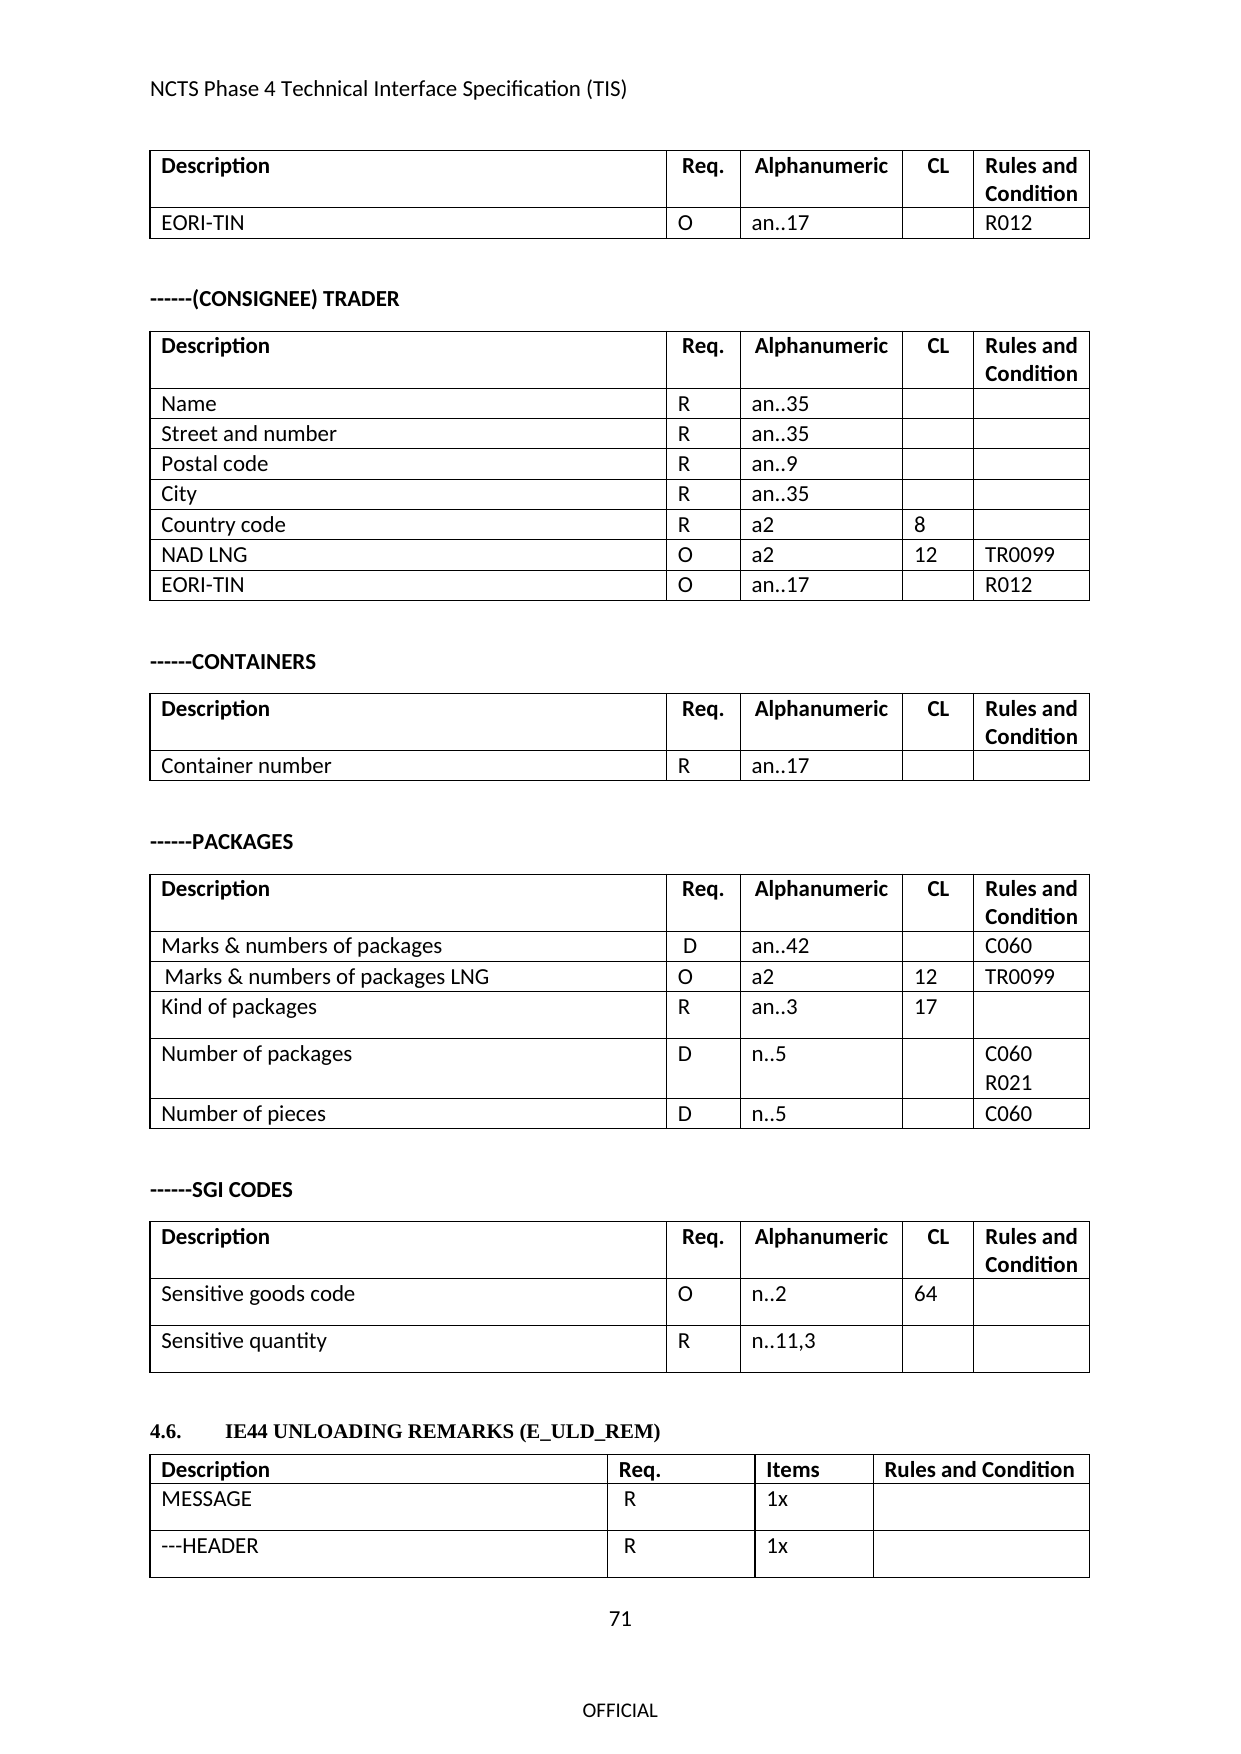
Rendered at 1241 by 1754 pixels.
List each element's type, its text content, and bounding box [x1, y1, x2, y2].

table_cell n..5 [741, 1099, 902, 1128]
table_cell n..2 [741, 1279, 902, 1325]
text ------CONTAINERS [150, 647, 1090, 675]
table_cell [974, 389, 1089, 418]
table_cell MESSAGE [151, 1484, 607, 1530]
table_cell Marks & numbers of packages LNG [151, 962, 666, 991]
table_header Description [151, 694, 666, 750]
table_cell an..17 [741, 751, 902, 780]
table_cell a2 [741, 540, 902, 569]
table_cell [974, 480, 1089, 509]
table_header CL [903, 1222, 973, 1278]
table_cell Marks & numbers of packages [151, 932, 666, 961]
table_cell n..5 [741, 1039, 902, 1098]
table_cell O [667, 540, 740, 569]
table_cell [903, 419, 973, 448]
table_cell [903, 751, 973, 780]
table_cell O [667, 571, 740, 600]
table_header Description [151, 151, 666, 207]
table_header Rules and Condition [974, 694, 1089, 750]
table_header Items [756, 1455, 873, 1483]
table_cell O [667, 208, 740, 237]
table_cell EORI-TIN [151, 571, 666, 600]
table_header Description [151, 875, 666, 931]
text ------(CONSIGNEE) TRADER [150, 284, 1090, 312]
table_cell an..17 [741, 208, 902, 237]
table_cell Container number [151, 751, 666, 780]
table_cell an..35 [741, 419, 902, 448]
table_cell NAD LNG [151, 540, 666, 569]
text ------PACKAGES [150, 827, 1090, 855]
table_cell 64 [903, 1279, 973, 1325]
table_cell n..11,3 [741, 1326, 902, 1372]
table_cell Number of pieces [151, 1099, 666, 1128]
table_cell 1x [756, 1531, 873, 1577]
table_cell an..3 [741, 992, 902, 1038]
table_cell an..17 [741, 571, 902, 600]
table_cell R [667, 510, 740, 539]
table_header Req. [608, 1455, 754, 1483]
table_header Alphanumeric [741, 151, 902, 207]
table_cell [903, 389, 973, 418]
table_cell [874, 1531, 1089, 1577]
subtitle IE44 UNLOADING REMARKS (E_ULD_REM) [150, 1419, 1090, 1443]
table_cell R [667, 389, 740, 418]
table_cell [903, 932, 973, 961]
table_cell D [667, 932, 740, 961]
table_header Alphanumeric [741, 1222, 902, 1278]
table_cell Number of packages [151, 1039, 666, 1098]
table_cell Country code [151, 510, 666, 539]
table_header Description [151, 332, 666, 388]
table_cell O [667, 962, 740, 991]
table_cell an..35 [741, 389, 902, 418]
table_cell [903, 1326, 973, 1372]
table_header Alphanumeric [741, 332, 902, 388]
table_header CL [903, 694, 973, 750]
table_header Req. [667, 1222, 740, 1278]
table_header Rules and Condition [874, 1455, 1089, 1483]
table_cell 12 [903, 962, 973, 991]
table_cell an..35 [741, 480, 902, 509]
table_cell R012 [974, 571, 1089, 600]
table_cell R [667, 480, 740, 509]
table_cell R [667, 751, 740, 780]
table_cell [974, 1279, 1089, 1325]
table_cell Sensitive goods code [151, 1279, 666, 1325]
table_cell 1x [756, 1484, 873, 1530]
table_cell C060 [974, 932, 1089, 961]
table_header Alphanumeric [741, 875, 902, 931]
table_cell [903, 449, 973, 478]
table_cell [903, 1099, 973, 1128]
table_cell [974, 449, 1089, 478]
table_header Rules and Condition [974, 332, 1089, 388]
table_cell ---HEADER [151, 1531, 607, 1577]
text ------SGI CODES [150, 1175, 1090, 1203]
table_header CL [903, 875, 973, 931]
table_cell Name [151, 389, 666, 418]
table_cell R012 [974, 208, 1089, 237]
table_cell [903, 1039, 973, 1098]
table_cell an..42 [741, 932, 902, 961]
table_cell Kind of packages [151, 992, 666, 1038]
table_cell [974, 751, 1089, 780]
table_header Rules and Condition [974, 875, 1089, 931]
table_cell C060 [974, 1099, 1089, 1128]
table_header Req. [667, 694, 740, 750]
table_cell [874, 1484, 1089, 1530]
table_header Rules and Condition [974, 151, 1089, 207]
table_cell D [667, 1039, 740, 1098]
table_cell D [667, 1099, 740, 1128]
table_cell EORI-TIN [151, 208, 666, 237]
table_cell 8 [903, 510, 973, 539]
table_cell R [667, 419, 740, 448]
table_cell a2 [741, 510, 902, 539]
table_cell a2 [741, 962, 902, 991]
table_cell R [667, 992, 740, 1038]
table_cell [974, 419, 1089, 448]
table_cell [974, 992, 1089, 1038]
table_cell [903, 208, 973, 237]
table_cell 12 [903, 540, 973, 569]
table_cell C060 R021 [974, 1039, 1089, 1098]
table_header CL [903, 332, 973, 388]
table_header Description [151, 1455, 607, 1483]
table_cell Street and number [151, 419, 666, 448]
table_cell an..9 [741, 449, 902, 478]
table_cell R [608, 1531, 754, 1577]
table_cell R [608, 1484, 754, 1530]
table_cell Sensitive quantity [151, 1326, 666, 1372]
table_cell O [667, 1279, 740, 1325]
table_cell [903, 571, 973, 600]
table_cell Postal code [151, 449, 666, 478]
table_header Req. [667, 151, 740, 207]
table_cell City [151, 480, 666, 509]
table_header CL [903, 151, 973, 207]
table_header Alphanumeric [741, 694, 902, 750]
table_cell [974, 510, 1089, 539]
table_cell TR0099 [974, 540, 1089, 569]
table_cell TR0099 [974, 962, 1089, 991]
table_cell [903, 480, 973, 509]
table_header Req. [667, 875, 740, 931]
table_header Rules and Condition [974, 1222, 1089, 1278]
table_cell R [667, 449, 740, 478]
table_cell [974, 1326, 1089, 1372]
table_cell R [667, 1326, 740, 1372]
table_header Req. [667, 332, 740, 388]
table_cell 17 [903, 992, 973, 1038]
table_header Description [151, 1222, 666, 1278]
